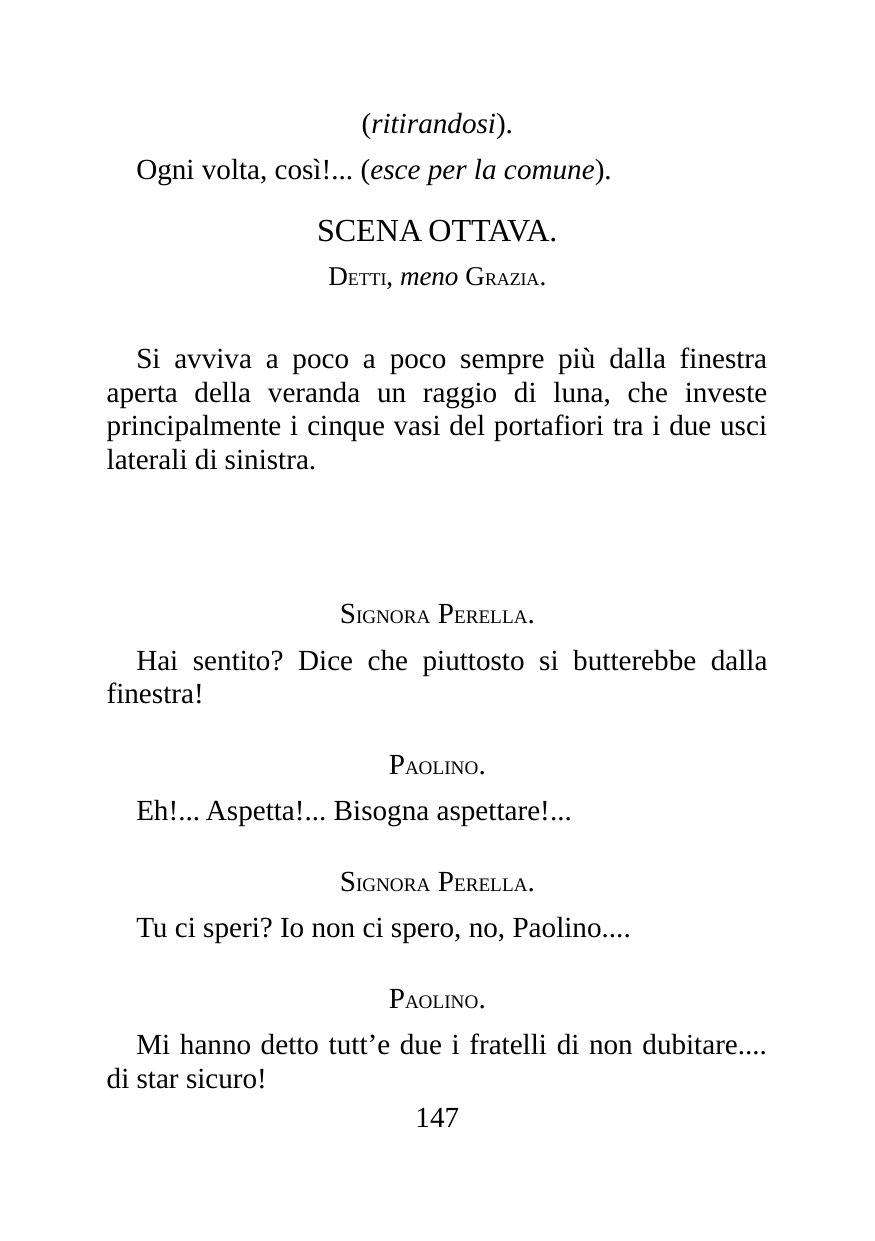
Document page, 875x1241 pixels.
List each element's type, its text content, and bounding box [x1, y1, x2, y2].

text Eh!... Aspetta!... Bisogna aspettare!... [106, 793, 768, 827]
text Signora Perella. [106, 597, 768, 630]
text (ritirandosi). [106, 106, 768, 140]
subtitle SCENA OTTAVA. [106, 211, 768, 248]
text Paolino. [106, 747, 768, 781]
text Paolino. [106, 981, 768, 1015]
text Ogni volta, così!... (esce per la comune). [106, 152, 768, 186]
text Hai sentito? Dice che piuttosto si butterebbe dalla finestra! [106, 643, 768, 710]
text Tu ci speri? Io non ci spero, no, Paolino.... [106, 910, 768, 944]
text Detti, meno Grazia. [106, 260, 768, 291]
text Si avviva a poco a poco sempre più dalla finestra aperta della veranda un raggio di luna, che investe principalmente i cinque vasi del portafiori tra i due usci laterali di sinistra. [106, 341, 768, 476]
text Mi hanno detto tutt’e due i fratelli di non dubitare.... di star sicuro! [106, 1027, 768, 1094]
text Signora Perella. [106, 864, 768, 898]
